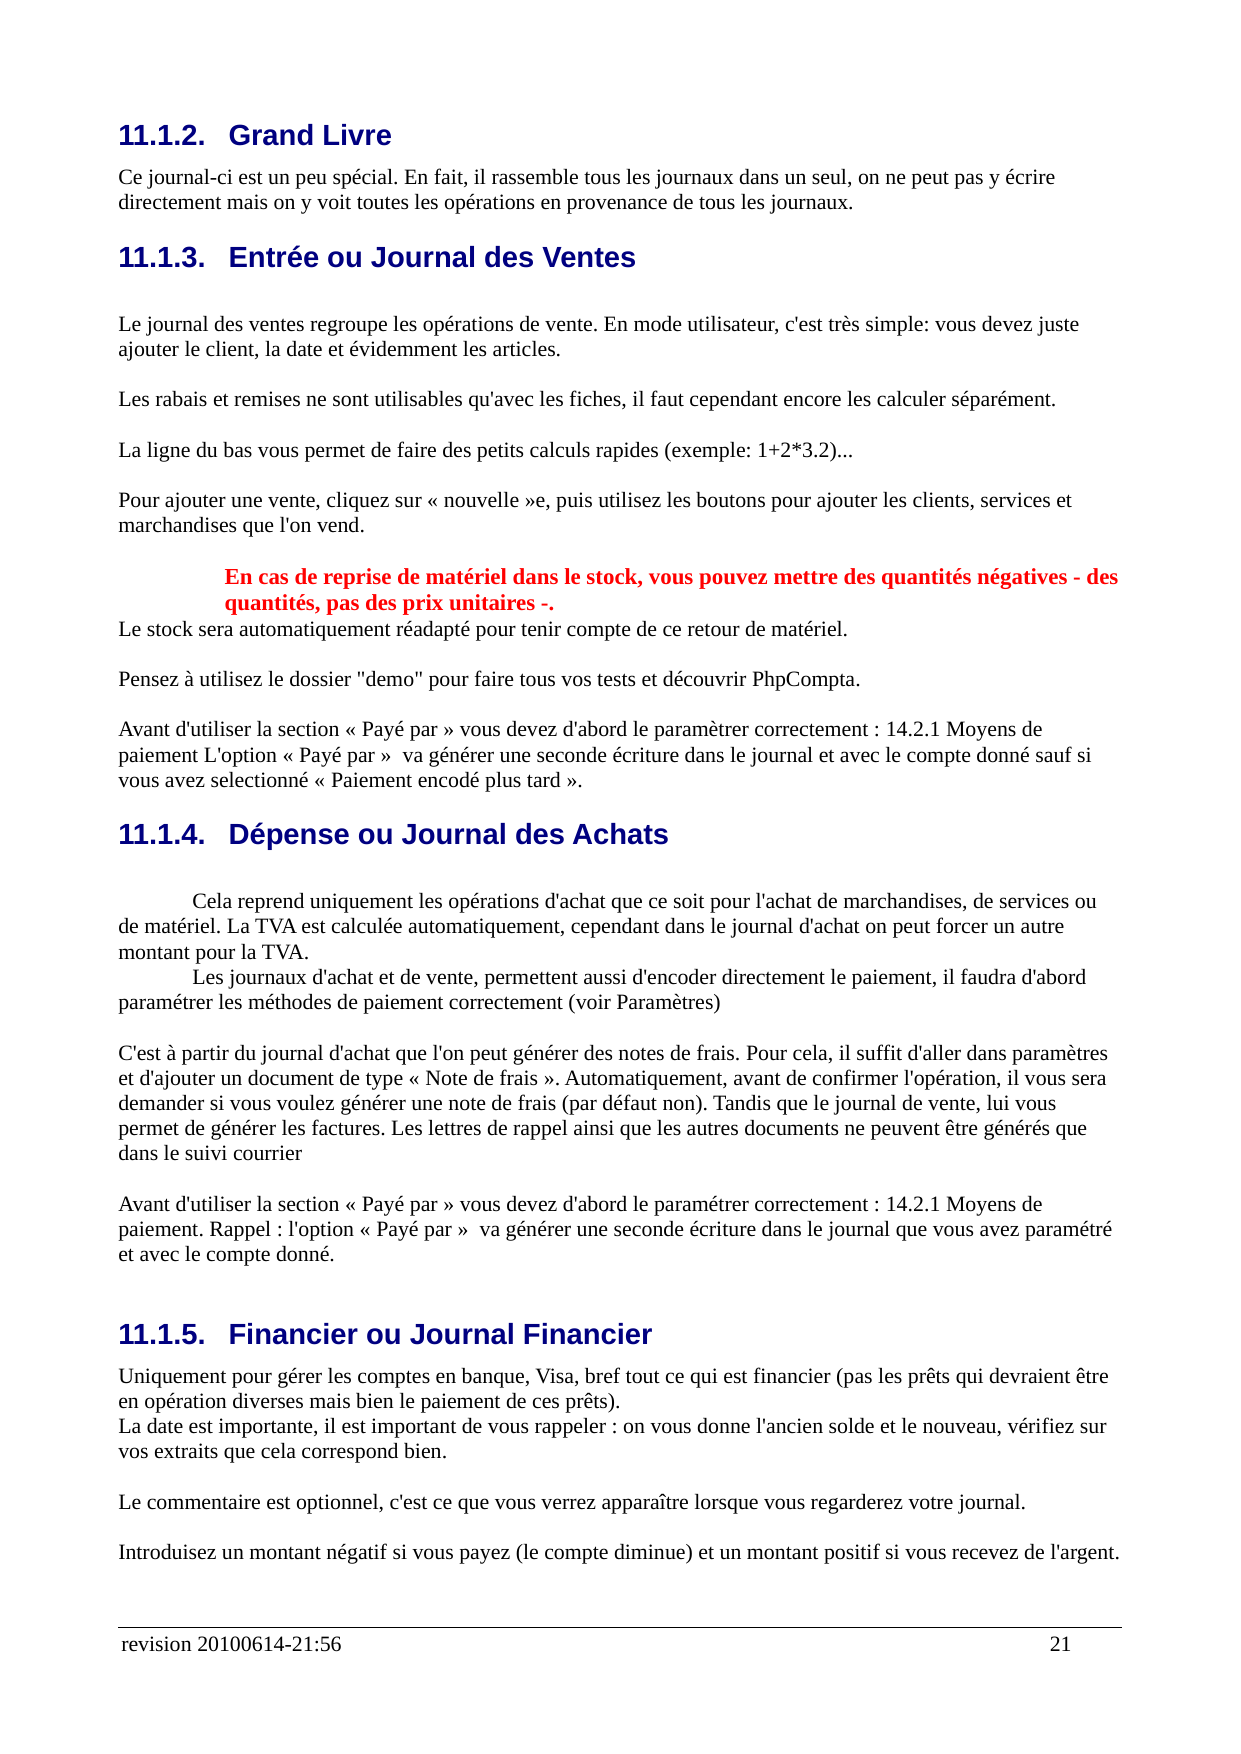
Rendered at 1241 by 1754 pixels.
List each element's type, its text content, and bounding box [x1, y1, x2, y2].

text En cas de reprise de matériel dans le stock, vous pouvez mettre des quantités négatives - des quantités, pas des prix unitaires -. [224, 563, 1122, 616]
text Uniquement pour gérer les comptes en banque, Visa, bref tout ce qui est financier (pas les prêts qui devraient être en opération diverses mais bien le paiement de ces prêts). [118, 1363, 1122, 1413]
text Ce journal-ci est un peu spécial. En fait, il rassemble tous les journaux dans un seul, on ne peut pas y écrire directement mais on y voit toutes les opérations en provenance de tous les journaux. [118, 164, 1122, 214]
text La ligne du bas vous permet de faire des petits calculs rapides (exemple: 1+2*3.2)... [118, 437, 1122, 462]
text Avant d'utiliser la section « Payé par » vous devez d'abord le paramètrer correctement : 14.2.1 Moyens de paiement L'option « Payé par » va générer une seconde écriture dans le journal et avec le compte donné sauf si vous avez selectionné « Paiement encodé plus tard ». [118, 716, 1122, 792]
text C'est à partir du journal d'achat que l'on peut générer des notes de frais. Pour cela, il suffit d'aller dans paramètres et d'ajouter un document de type « Note de frais ». Automatiquement, avant de confirmer l'opération, il vous sera demander si vous voulez générer une note de frais (par défaut non). Tandis que le journal de vente, lui vous permet de générer les factures. Les lettres de rappel ainsi que les autres documents ne peuvent être générés que dans le suivi courrier [118, 1039, 1122, 1166]
text Introduisez un montant négatif si vous payez (le compte diminue) et un montant positif si vous recevez de l'argent. [118, 1539, 1122, 1564]
subtitle Financier ou Journal Financier [118, 1317, 1122, 1350]
text Les journaux d'achat et de vente, permettent aussi d'encoder directement le paiement, il faudra d'abord paramétrer les méthodes de paiement correctement (voir Paramètres) [118, 964, 1122, 1014]
text Cela reprend uniquement les opérations d'achat que ce soit pour l'achat de marchandises, de services ou de matériel. La TVA est calculée automatiquement, cependant dans le journal d'achat on peut forcer un autre montant pour la TVA. [118, 888, 1122, 964]
text La date est importante, il est important de vous rappeler : on vous donne l'ancien solde et le nouveau, vérifiez sur vos extraits que cela correspond bien. [118, 1413, 1122, 1463]
text Avant d'utiliser la section « Payé par » vous devez d'abord le paramétrer correctement : 14.2.1 Moyens de paiement. Rappel : l'option « Payé par » va générer une seconde écriture dans le journal que vous avez paramétré et avec le compte donné. [118, 1191, 1122, 1266]
text Les rabais et remises ne sont utilisables qu'avec les fiches, il faut cependant encore les calculer séparément. [118, 386, 1122, 412]
text Le journal des ventes regroupe les opérations de vente. En mode utilisateur, c'est très simple: vous devez juste ajouter le client, la date et évidemment les articles. [118, 311, 1122, 361]
text Pour ajouter une vente, cliquez sur « nouvelle »e, puis utilisez les boutons pour ajouter les clients, services et marchandises que l'on vend. [118, 487, 1122, 538]
subtitle Dépense ou Journal des Achats [118, 817, 1122, 851]
text Pensez à utilisez le dossier "demo" pour faire tous vos tests et découvrir PhpCompta. [118, 666, 1122, 691]
subtitle Grand Livre [118, 118, 1122, 152]
text Le stock sera automatiquement réadapté pour tenir compte de ce retour de matériel. [118, 616, 1122, 641]
text Le commentaire est optionnel, c'est ce que vous verrez apparaître lorsque vous regarderez votre journal. [118, 1489, 1122, 1514]
subtitle Entrée ou Journal des Ventes [118, 239, 1122, 273]
